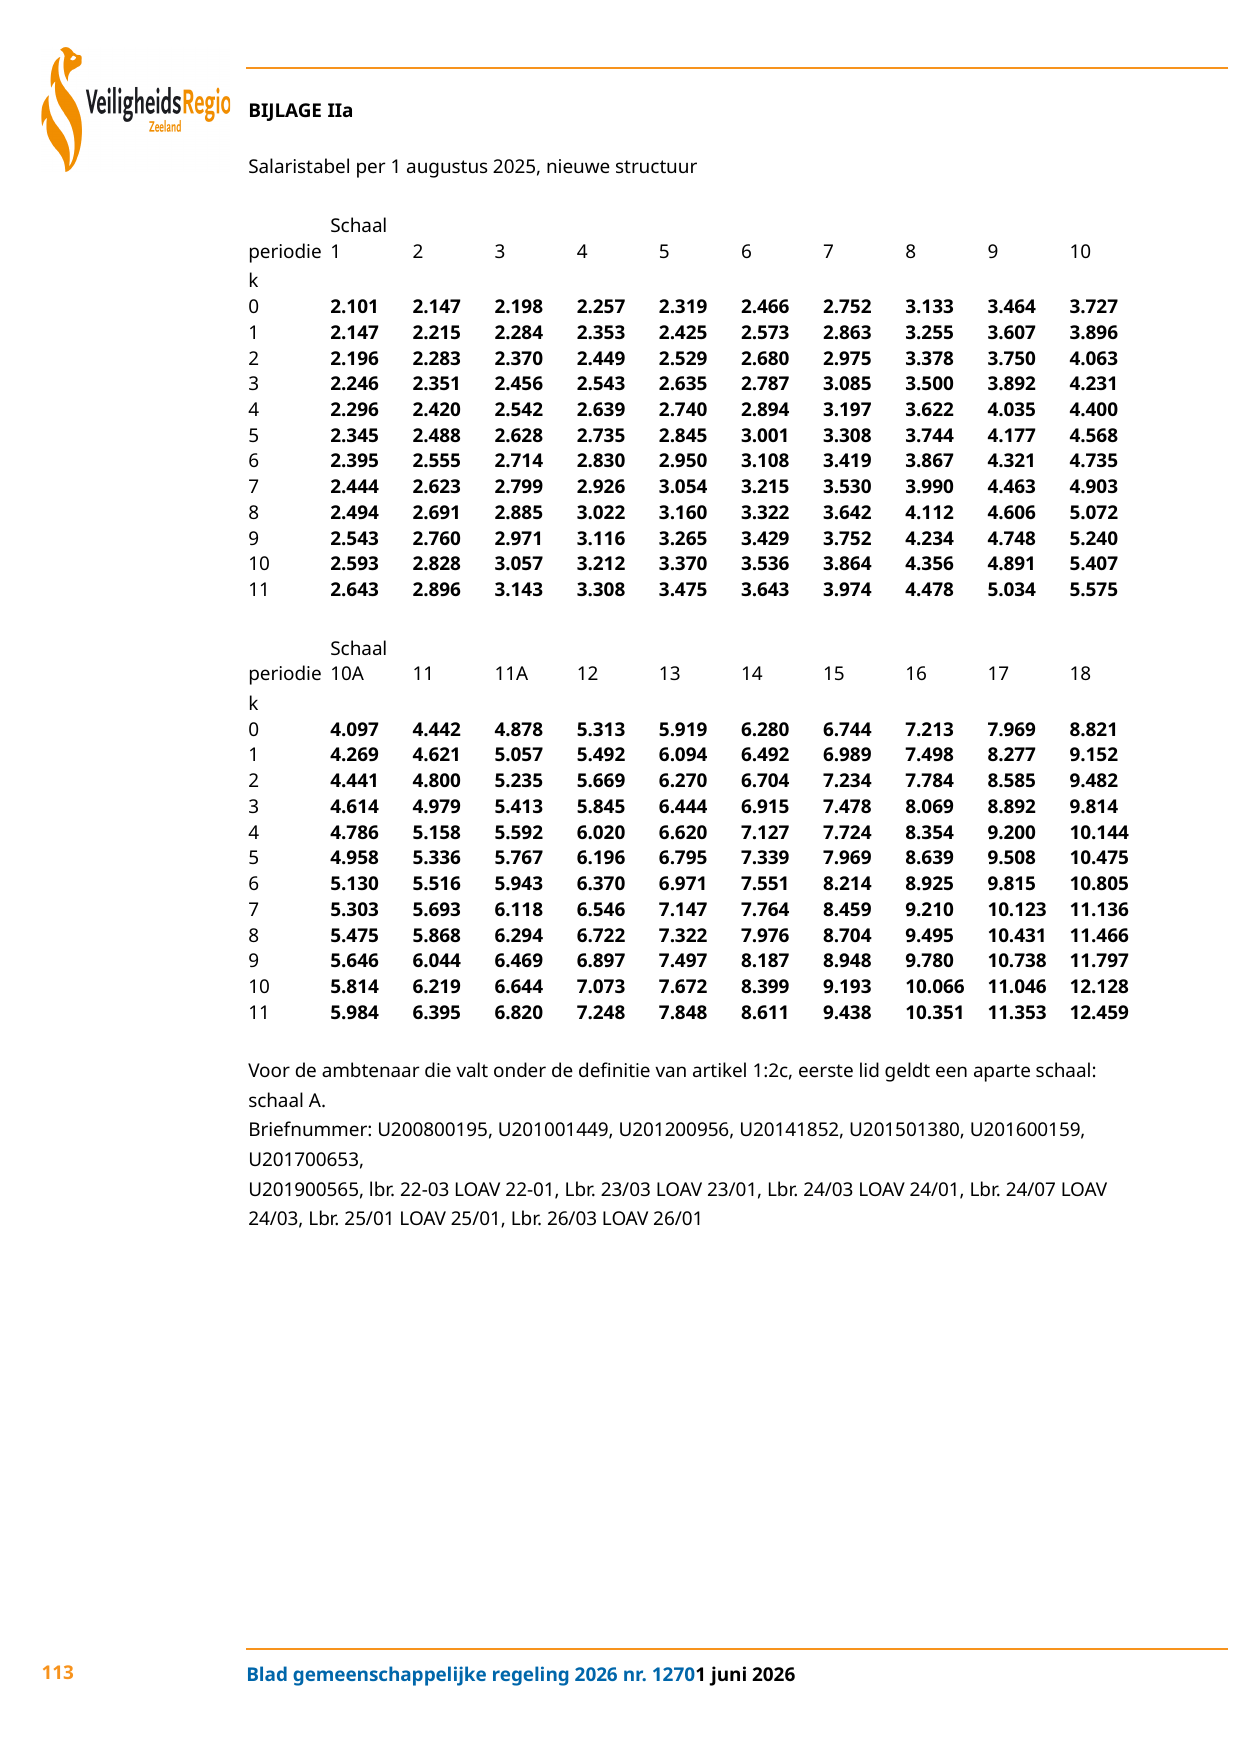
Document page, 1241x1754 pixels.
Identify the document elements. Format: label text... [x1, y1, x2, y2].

table_cell 6.644 [494, 973, 577, 999]
table_cell 7.497 [659, 948, 741, 973]
table_cell 8.611 [741, 999, 823, 1025]
table_cell 3.500 [905, 370, 987, 396]
table_cell 6.020 [577, 819, 659, 844]
table_cell 3.133 [905, 293, 987, 319]
table_cell 2.735 [577, 422, 659, 448]
table_cell 7.248 [577, 999, 659, 1025]
table_cell 2.799 [494, 473, 577, 499]
table_cell 2.885 [494, 499, 577, 525]
table_cell 3.642 [823, 499, 905, 525]
table_cell 6.989 [823, 742, 905, 767]
table_cell 9.780 [905, 948, 987, 973]
table_cell 8.639 [905, 845, 987, 870]
table_cell 7.478 [823, 793, 905, 819]
table_cell 4.321 [987, 448, 1069, 473]
table_cell 2.740 [659, 396, 741, 422]
table_cell 5.492 [577, 742, 659, 767]
table_cell 2.444 [330, 473, 412, 499]
table_cell 2.896 [412, 576, 494, 602]
table_cell 9.495 [905, 922, 987, 947]
table_cell 7 [248, 896, 330, 922]
table_cell 15 [823, 661, 905, 716]
table_cell 3.001 [741, 422, 823, 448]
table_cell 2.283 [412, 345, 494, 370]
table_cell periodiek [248, 238, 330, 293]
table_cell 0 [248, 293, 330, 319]
table_cell 5.919 [659, 716, 741, 742]
table_cell 11 [248, 999, 330, 1025]
table_cell 8 [905, 238, 987, 293]
table_cell 8.354 [905, 819, 987, 844]
table_cell 4.891 [987, 551, 1069, 576]
table_cell 3.378 [905, 345, 987, 370]
text Salaristabel per 1 augustus 2025, nieuwe structuur [248, 153, 1152, 179]
table_cell 5 [659, 238, 741, 293]
table_cell 2.353 [577, 319, 659, 345]
table_cell 7.672 [659, 973, 741, 999]
table_cell 3.308 [823, 422, 905, 448]
table_cell 4.614 [330, 793, 412, 819]
table_cell 5.158 [412, 819, 494, 844]
table_cell 2.828 [412, 551, 494, 576]
table_cell 2.950 [659, 448, 741, 473]
table_cell 3.255 [905, 319, 987, 345]
table_cell 4.958 [330, 845, 412, 870]
table_cell 6 [248, 870, 330, 896]
table_cell 4.063 [1069, 345, 1152, 370]
table_cell 9.438 [823, 999, 905, 1025]
text Voor de ambtenaar die valt onder de definitie van artikel 1:2c, eerste lid geldt een aparte schaal: schaal A. [248, 1057, 1152, 1113]
table_cell 3.867 [905, 448, 987, 473]
table_header Schaal [330, 212, 1152, 238]
table_cell 13 [659, 661, 741, 716]
table_cell 5.646 [330, 948, 412, 973]
table_cell 10 [1069, 238, 1152, 293]
table_cell 3.215 [741, 473, 823, 499]
table_cell 0 [248, 716, 330, 742]
table_cell 4.478 [905, 576, 987, 602]
table_cell 3.727 [1069, 293, 1152, 319]
table_cell 3.022 [577, 499, 659, 525]
table_cell 2.542 [494, 396, 577, 422]
table_cell 2.425 [659, 319, 741, 345]
table_cell 11.136 [1069, 896, 1152, 922]
table_cell 4.979 [412, 793, 494, 819]
table_cell 3.419 [823, 448, 905, 473]
table_cell periodiek [248, 661, 330, 716]
table_cell 5.072 [1069, 499, 1152, 525]
table_cell 10.805 [1069, 870, 1152, 896]
picture [41, 47, 231, 172]
table_cell 10.123 [987, 896, 1069, 922]
table_cell 2 [412, 238, 494, 293]
table_cell 11.353 [987, 999, 1069, 1025]
table_cell 6.546 [577, 896, 659, 922]
table_cell 8.214 [823, 870, 905, 896]
table_cell 3.197 [823, 396, 905, 422]
table_cell 11.797 [1069, 948, 1152, 973]
table_cell 6 [248, 448, 330, 473]
table_cell 7 [823, 238, 905, 293]
table_cell 5.575 [1069, 576, 1152, 602]
table_cell 2.147 [412, 293, 494, 319]
table_cell 1 [248, 319, 330, 345]
table_cell 6.370 [577, 870, 659, 896]
table_cell 9.815 [987, 870, 1069, 896]
table_cell 5.845 [577, 793, 659, 819]
table_cell 3.864 [823, 551, 905, 576]
table_cell 2.246 [330, 370, 412, 396]
table_cell 2.466 [741, 293, 823, 319]
table_cell 1 [330, 238, 412, 293]
table_cell 2.714 [494, 448, 577, 473]
table_cell 4.234 [905, 525, 987, 551]
table_cell 9.152 [1069, 742, 1152, 767]
table_cell 3.212 [577, 551, 659, 576]
table_cell 12 [577, 661, 659, 716]
table_cell 7.498 [905, 742, 987, 767]
table_cell 3.896 [1069, 319, 1152, 345]
table_cell 9.193 [823, 973, 905, 999]
table_cell 9 [248, 525, 330, 551]
table_cell 3.160 [659, 499, 741, 525]
table_cell 10.066 [905, 973, 987, 999]
table_cell 2.639 [577, 396, 659, 422]
table_cell 2.635 [659, 370, 741, 396]
table_cell 6.795 [659, 845, 741, 870]
table_cell 6.820 [494, 999, 577, 1025]
table_cell 6.270 [659, 768, 741, 793]
table_cell 5.235 [494, 768, 577, 793]
table_cell 7.551 [741, 870, 823, 896]
table_cell 8.585 [987, 768, 1069, 793]
table_cell 6.444 [659, 793, 741, 819]
table_cell 5.475 [330, 922, 412, 947]
table_cell 7.784 [905, 768, 987, 793]
table_cell 5.130 [330, 870, 412, 896]
table_cell 4.177 [987, 422, 1069, 448]
table_cell 5.407 [1069, 551, 1152, 576]
table_cell 3.054 [659, 473, 741, 499]
table_cell 11 [412, 661, 494, 716]
table_cell 2 [248, 345, 330, 370]
table_cell 2.456 [494, 370, 577, 396]
table_cell 4.606 [987, 499, 1069, 525]
table_cell 2.926 [577, 473, 659, 499]
table_cell 5.057 [494, 742, 577, 767]
table_cell 10A [330, 661, 412, 716]
table_cell 14 [741, 661, 823, 716]
table_cell 7 [248, 473, 330, 499]
table_cell 7.848 [659, 999, 741, 1025]
table_cell 5 [248, 422, 330, 448]
table_cell 9.508 [987, 845, 1069, 870]
table_cell 2.593 [330, 551, 412, 576]
table_cell 8.277 [987, 742, 1069, 767]
table_cell 5.313 [577, 716, 659, 742]
table_cell 3.322 [741, 499, 823, 525]
table_cell 3 [248, 370, 330, 396]
table_cell 3.143 [494, 576, 577, 602]
table_cell 4.463 [987, 473, 1069, 499]
table_cell 2.196 [330, 345, 412, 370]
table_cell 5.767 [494, 845, 577, 870]
table_cell 5.868 [412, 922, 494, 947]
table_cell 7.127 [741, 819, 823, 844]
table_cell 3.308 [577, 576, 659, 602]
table_cell 8.704 [823, 922, 905, 947]
table_cell 8.459 [823, 896, 905, 922]
table_cell 7.073 [577, 973, 659, 999]
table_cell 2.623 [412, 473, 494, 499]
table_cell 2.284 [494, 319, 577, 345]
table_cell 2.845 [659, 422, 741, 448]
table_cell 3.643 [741, 576, 823, 602]
table_cell 4.035 [987, 396, 1069, 422]
table_cell 2.691 [412, 499, 494, 525]
table_cell 5 [248, 845, 330, 870]
table_cell 6.395 [412, 999, 494, 1025]
table_cell 6.118 [494, 896, 577, 922]
table_cell 4.878 [494, 716, 577, 742]
table_cell 6.915 [741, 793, 823, 819]
table_cell 4.441 [330, 768, 412, 793]
table_cell 9.482 [1069, 768, 1152, 793]
table_cell 8 [248, 499, 330, 525]
table_cell 8 [248, 922, 330, 947]
table_cell 8.821 [1069, 716, 1152, 742]
table_cell 4.748 [987, 525, 1069, 551]
table_cell 4.786 [330, 819, 412, 844]
table_cell 2.863 [823, 319, 905, 345]
table_cell 2.215 [412, 319, 494, 345]
table_cell 7.339 [741, 845, 823, 870]
table_cell 2.370 [494, 345, 577, 370]
table_cell 6.620 [659, 819, 741, 844]
table_cell 7.969 [823, 845, 905, 870]
text U201900565, lbr. 22-03 LOAV 22-01, Lbr. 23/03 LOAV 23/01, Lbr. 24/03 LOAV 24/01, Lbr. 24/07 LOAV 24/03, Lbr. 25/01 LOAV 25/01, Lbr. 26/03 LOAV 26/01 [248, 1176, 1152, 1231]
table_cell 3.265 [659, 525, 741, 551]
table_cell 3.974 [823, 576, 905, 602]
table_cell 2.351 [412, 370, 494, 396]
table_cell 5.814 [330, 973, 412, 999]
table_cell 3.370 [659, 551, 741, 576]
table_cell 2.198 [494, 293, 577, 319]
table_cell 7.213 [905, 716, 987, 742]
table_cell 3.536 [741, 551, 823, 576]
table_cell 10 [248, 551, 330, 576]
table_cell 5.413 [494, 793, 577, 819]
table_cell 2.543 [330, 525, 412, 551]
table_cell 2.147 [330, 319, 412, 345]
table_cell 2.345 [330, 422, 412, 448]
text Briefnummer: U200800195, U201001449, U201200956, U20141852, U201501380, U201600159, U201700653, [248, 1117, 1152, 1172]
table_cell 5.693 [412, 896, 494, 922]
table_cell 5.669 [577, 768, 659, 793]
table_cell 4.112 [905, 499, 987, 525]
table_cell 3.607 [987, 319, 1069, 345]
table_cell 2.296 [330, 396, 412, 422]
table_cell 1 [248, 742, 330, 767]
table_cell 2.319 [659, 293, 741, 319]
table_cell 3.892 [987, 370, 1069, 396]
table_cell 6.744 [823, 716, 905, 742]
table_cell 2.488 [412, 422, 494, 448]
table_cell 5.984 [330, 999, 412, 1025]
table_cell 2.573 [741, 319, 823, 345]
table_cell 2.543 [577, 370, 659, 396]
table_cell 5.303 [330, 896, 412, 922]
table_cell 10.431 [987, 922, 1069, 947]
table_cell 6.294 [494, 922, 577, 947]
table_cell 2.420 [412, 396, 494, 422]
table_cell 2.787 [741, 370, 823, 396]
table_cell 2.760 [412, 525, 494, 551]
table_cell 3.116 [577, 525, 659, 551]
table_cell 4.356 [905, 551, 987, 576]
table_cell 5.943 [494, 870, 577, 896]
table_cell 8.925 [905, 870, 987, 896]
table_cell 4.097 [330, 716, 412, 742]
table_cell 3.475 [659, 576, 741, 602]
table_cell 5.516 [412, 870, 494, 896]
table_cell 6.897 [577, 948, 659, 973]
table_cell 2.101 [330, 293, 412, 319]
table_cell 2.257 [577, 293, 659, 319]
table_cell 9 [987, 238, 1069, 293]
table_cell 3.744 [905, 422, 987, 448]
table_cell 6 [741, 238, 823, 293]
table_cell 3.085 [823, 370, 905, 396]
table_cell 4.231 [1069, 370, 1152, 396]
table_cell 2.628 [494, 422, 577, 448]
table_cell 2.494 [330, 499, 412, 525]
table_cell 6.044 [412, 948, 494, 973]
text BIJLAGE IIa [248, 95, 1152, 123]
table_cell 2.643 [330, 576, 412, 602]
table_cell 4 [248, 396, 330, 422]
table_cell 7.976 [741, 922, 823, 947]
table_cell 9 [248, 948, 330, 973]
table_cell 9.210 [905, 896, 987, 922]
table_cell 4 [577, 238, 659, 293]
table_cell 18 [1069, 661, 1152, 716]
table_cell 7.234 [823, 768, 905, 793]
table_cell 12.128 [1069, 973, 1152, 999]
table_cell 6.971 [659, 870, 741, 896]
table_cell 4.621 [412, 742, 494, 767]
table_cell 2.975 [823, 345, 905, 370]
table_cell 6.196 [577, 845, 659, 870]
table_cell 5.592 [494, 819, 577, 844]
table_cell 8.399 [741, 973, 823, 999]
table_cell 17 [987, 661, 1069, 716]
table_cell 12.459 [1069, 999, 1152, 1025]
table_cell 2.529 [659, 345, 741, 370]
table_cell 3.429 [741, 525, 823, 551]
table_cell 7.969 [987, 716, 1069, 742]
table_cell 4.800 [412, 768, 494, 793]
table_cell 2.830 [577, 448, 659, 473]
table_cell 5.240 [1069, 525, 1152, 551]
table_cell 4.269 [330, 742, 412, 767]
table_cell 3.990 [905, 473, 987, 499]
table_cell 4.442 [412, 716, 494, 742]
table_cell 11A [494, 661, 577, 716]
table_cell 2.449 [577, 345, 659, 370]
table_cell 3.464 [987, 293, 1069, 319]
table_header Schaal [330, 635, 1152, 661]
table_cell 10 [248, 973, 330, 999]
table_cell 2.752 [823, 293, 905, 319]
table_cell 2.894 [741, 396, 823, 422]
table_cell 6.219 [412, 973, 494, 999]
table_cell 11 [248, 576, 330, 602]
table_cell 4.400 [1069, 396, 1152, 422]
table_cell 4.735 [1069, 448, 1152, 473]
table_cell 6.492 [741, 742, 823, 767]
table_cell 9.200 [987, 819, 1069, 844]
table_cell 10.738 [987, 948, 1069, 973]
table_cell 8.187 [741, 948, 823, 973]
table_cell 10.144 [1069, 819, 1152, 844]
table_cell 5.336 [412, 845, 494, 870]
table_cell 2.680 [741, 345, 823, 370]
table_cell 6.094 [659, 742, 741, 767]
table_cell 3.530 [823, 473, 905, 499]
table_cell 8.948 [823, 948, 905, 973]
table_cell 4.568 [1069, 422, 1152, 448]
table_cell 2.395 [330, 448, 412, 473]
table_cell 2 [248, 768, 330, 793]
table_cell 3.057 [494, 551, 577, 576]
table_cell 9.814 [1069, 793, 1152, 819]
table_cell 3.752 [823, 525, 905, 551]
table_cell 6.280 [741, 716, 823, 742]
table_cell 3 [248, 793, 330, 819]
table_header [248, 635, 330, 661]
table_cell 6.704 [741, 768, 823, 793]
table_cell 3.750 [987, 345, 1069, 370]
table_cell 11.466 [1069, 922, 1152, 947]
table_cell 10.351 [905, 999, 987, 1025]
table_cell 2.971 [494, 525, 577, 551]
table_cell 7.322 [659, 922, 741, 947]
table_header [248, 212, 330, 238]
table_cell 3 [494, 238, 577, 293]
table_cell 2.555 [412, 448, 494, 473]
table_cell 6.469 [494, 948, 577, 973]
table_cell 7.724 [823, 819, 905, 844]
table_cell 3.622 [905, 396, 987, 422]
table_cell 11.046 [987, 973, 1069, 999]
table_cell 10.475 [1069, 845, 1152, 870]
table_cell 8.069 [905, 793, 987, 819]
table_cell 4 [248, 819, 330, 844]
table_cell 5.034 [987, 576, 1069, 602]
table_cell 7.147 [659, 896, 741, 922]
table_cell 6.722 [577, 922, 659, 947]
table_cell 8.892 [987, 793, 1069, 819]
table_cell 7.764 [741, 896, 823, 922]
table_cell 3.108 [741, 448, 823, 473]
table_cell 16 [905, 661, 987, 716]
table_cell 4.903 [1069, 473, 1152, 499]
